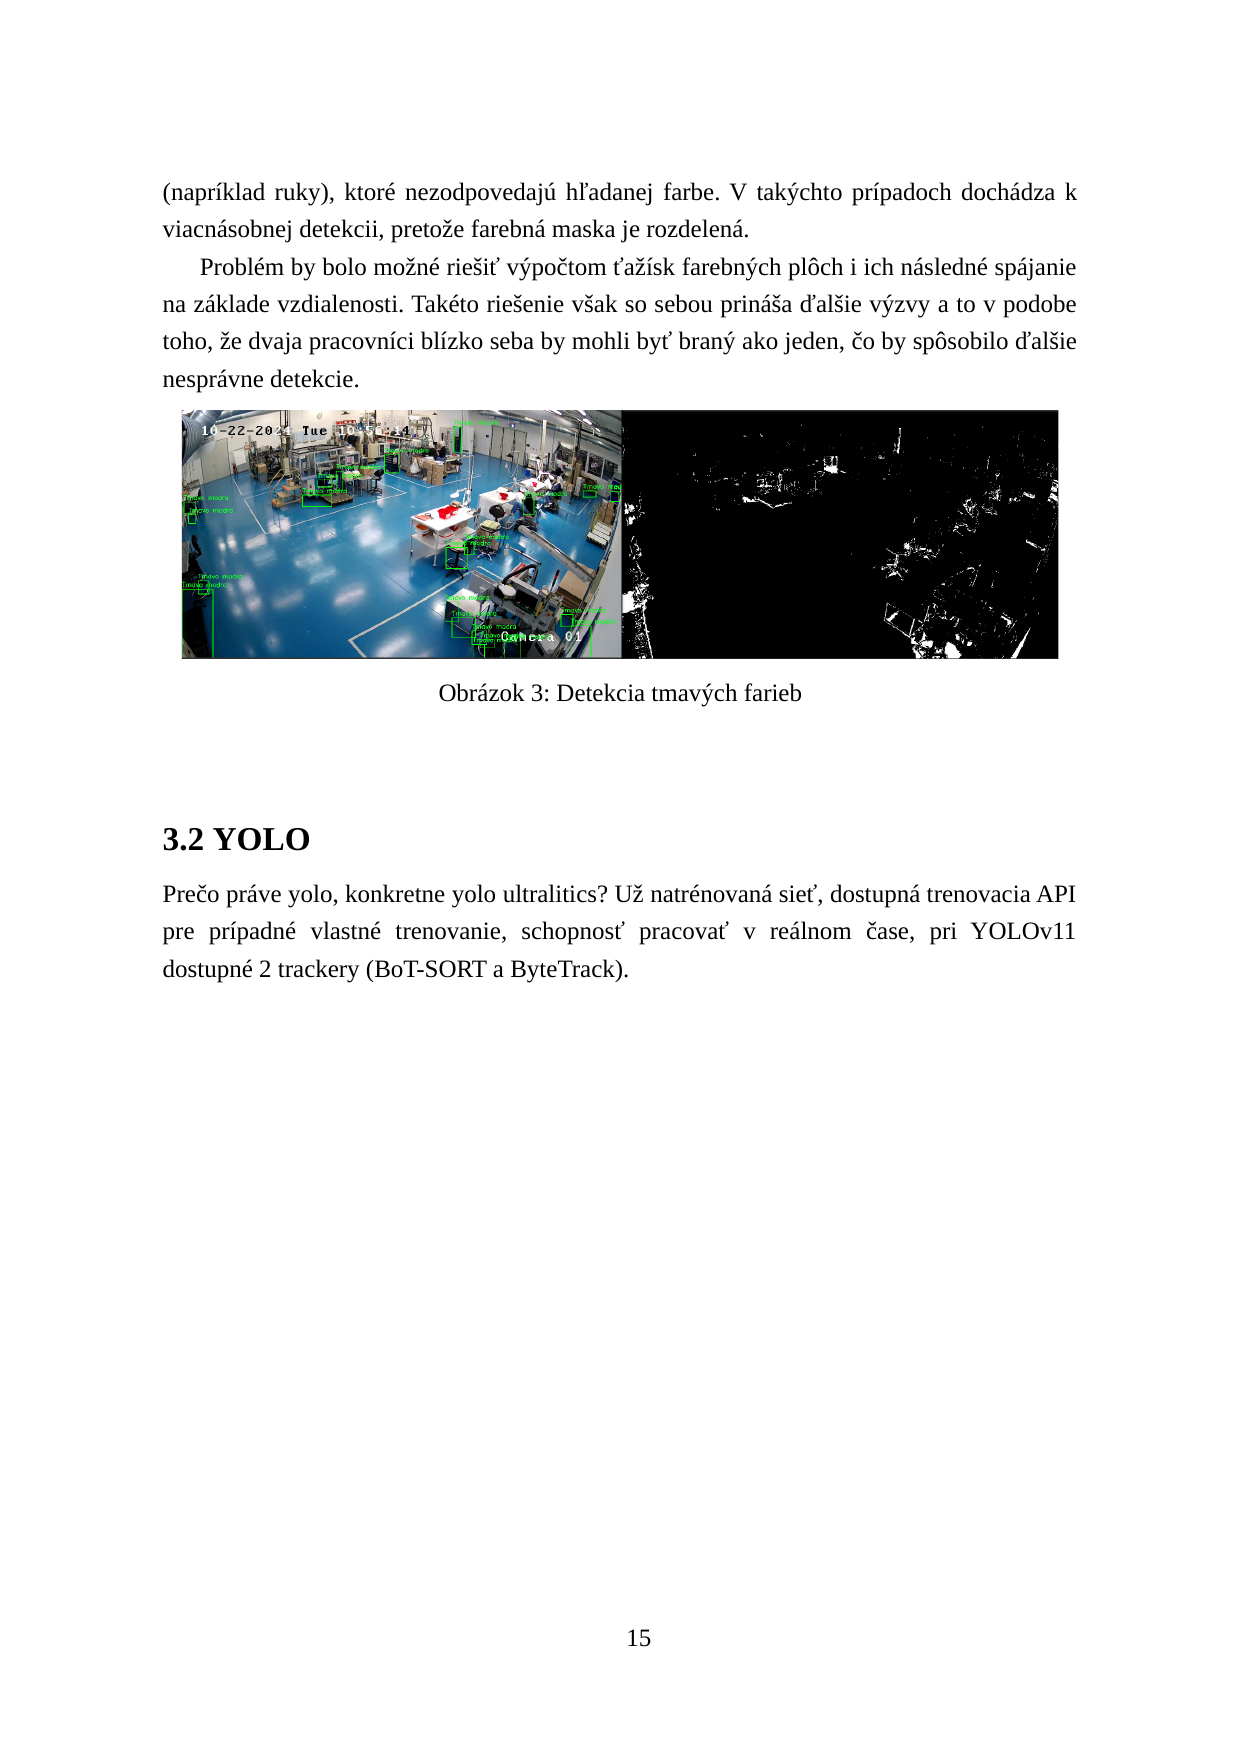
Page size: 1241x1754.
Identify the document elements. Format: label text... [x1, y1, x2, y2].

picture [181, 410, 1059, 659]
text Problém by bolo možné riešiť výpočtom ťažísk farebných plôch i ich následné spájanie na základe vzdialenosti. Takéto riešenie však so sebou prináša ďalšie výzvy a to v podobe toho, že dvaja pracovníci blízko seba by mohli byť braný ako jeden, čo by spôsobilo ďalšie nesprávne detekcie. [162, 252, 1078, 392]
text Obrázok 3: Detekcia tmavých farieb [182, 659, 1058, 706]
subtitle YOLO [162, 819, 1078, 857]
text (napríklad ruky), ktoré nezodpovedajú hľadanej farbe. V takýchto prípadoch dochádza k viacnásobnej detekcii, pretože farebná maska je rozdelená. [162, 177, 1078, 243]
text Prečo práve yolo, konkretne yolo ultralitics? Už natrénovaná sieť, dostupná trenovacia API pre prípadné vlastné trenovanie, schopnosť pracovať v reálnom čase, pri YOLOv11 dostupné 2 trackery (BoT-SORT a ByteTrack). [162, 879, 1078, 982]
